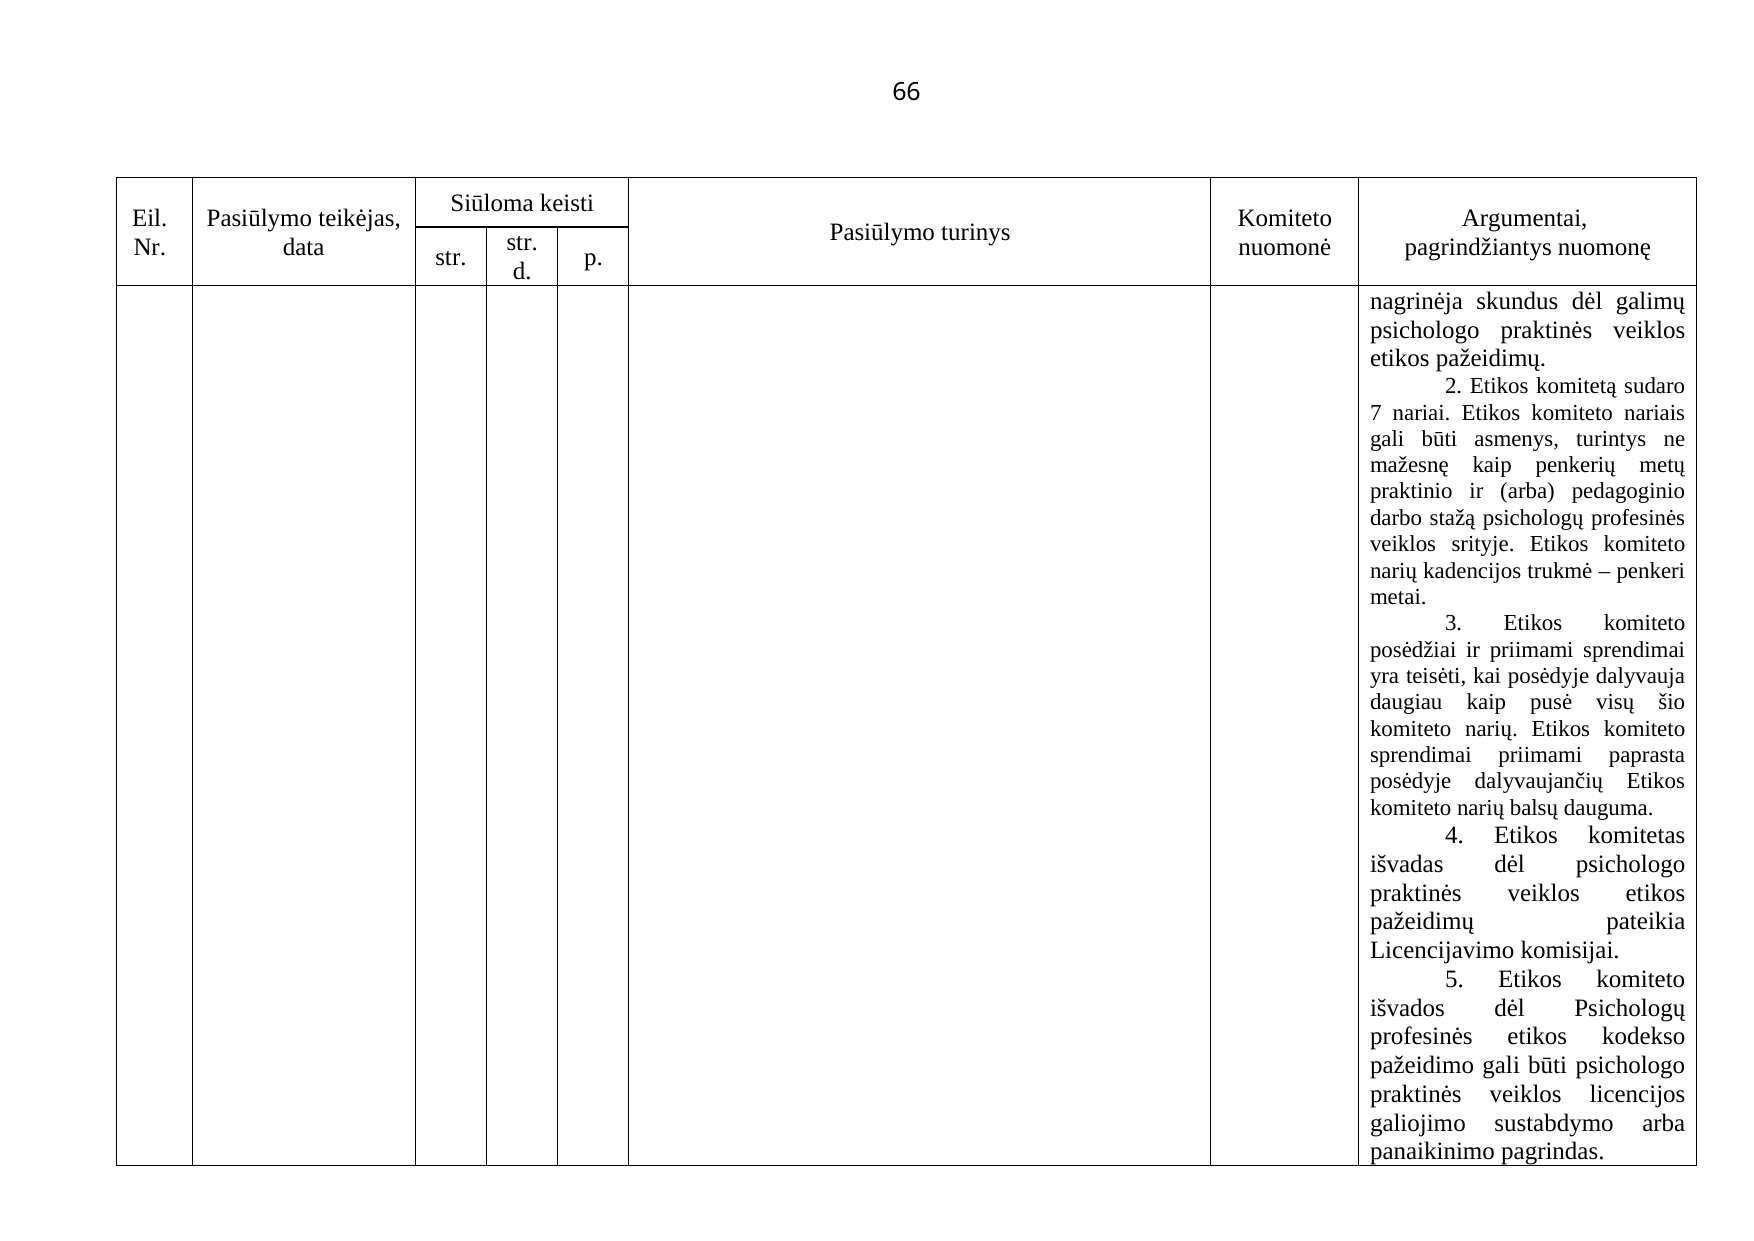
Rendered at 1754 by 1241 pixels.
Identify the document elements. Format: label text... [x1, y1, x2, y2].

table_cell p. [558, 228, 628, 285]
table_cell str. d. [487, 228, 557, 285]
table_cell str. [416, 228, 486, 285]
table_header Siūloma keisti [416, 178, 628, 226]
table_header Komiteto nuomonė [1211, 178, 1358, 285]
table_header Eil. Nr. [117, 178, 192, 285]
table_cell [193, 286, 415, 1165]
table_cell [558, 286, 628, 1165]
table_cell [1211, 286, 1358, 1165]
table_cell [487, 286, 557, 1165]
table_cell [416, 286, 486, 1165]
table_header Pasiūlymo turinys [629, 178, 1210, 285]
table_cell [629, 286, 1210, 1165]
table_cell [117, 286, 192, 1165]
table_cell nagrinėja skundus dėl galimų psichologo praktinės veiklos etikos pažeidimų. 2. Etikos komitetą sudaro 7 nariai. Etikos komiteto nariais gali būti asmenys, turintys ne mažesnę kaip penkerių metų praktinio ir (arba) pedagoginio darbo stažą psichologų profesinės veiklos srityje. Etikos komiteto narių kadencijos trukmė – penkeri metai. 3. Etikos komiteto posėdžiai ir priimami sprendimai yra teisėti, kai posėdyje dalyvauja daugiau kaip pusė visų šio komiteto narių. Etikos komiteto sprendimai priimami paprasta posėdyje dalyvaujančių Etikos komiteto narių balsų dauguma. 4. Etikos komitetas išvadas dėl psichologo praktinės veiklos etikos pažeidimų pateikia Licencijavimo komisijai. 5. Etikos komiteto išvados dėl Psichologų profesinės etikos kodekso pažeidimo gali būti psichologo praktinės veiklos licencijos galiojimo sustabdymo arba panaikinimo pagrindas. [1359, 286, 1696, 1165]
table_header Pasiūlymo teikėjas, data [193, 178, 415, 285]
table_header Argumentai, pagrindžiantys nuomonę [1359, 178, 1696, 285]
